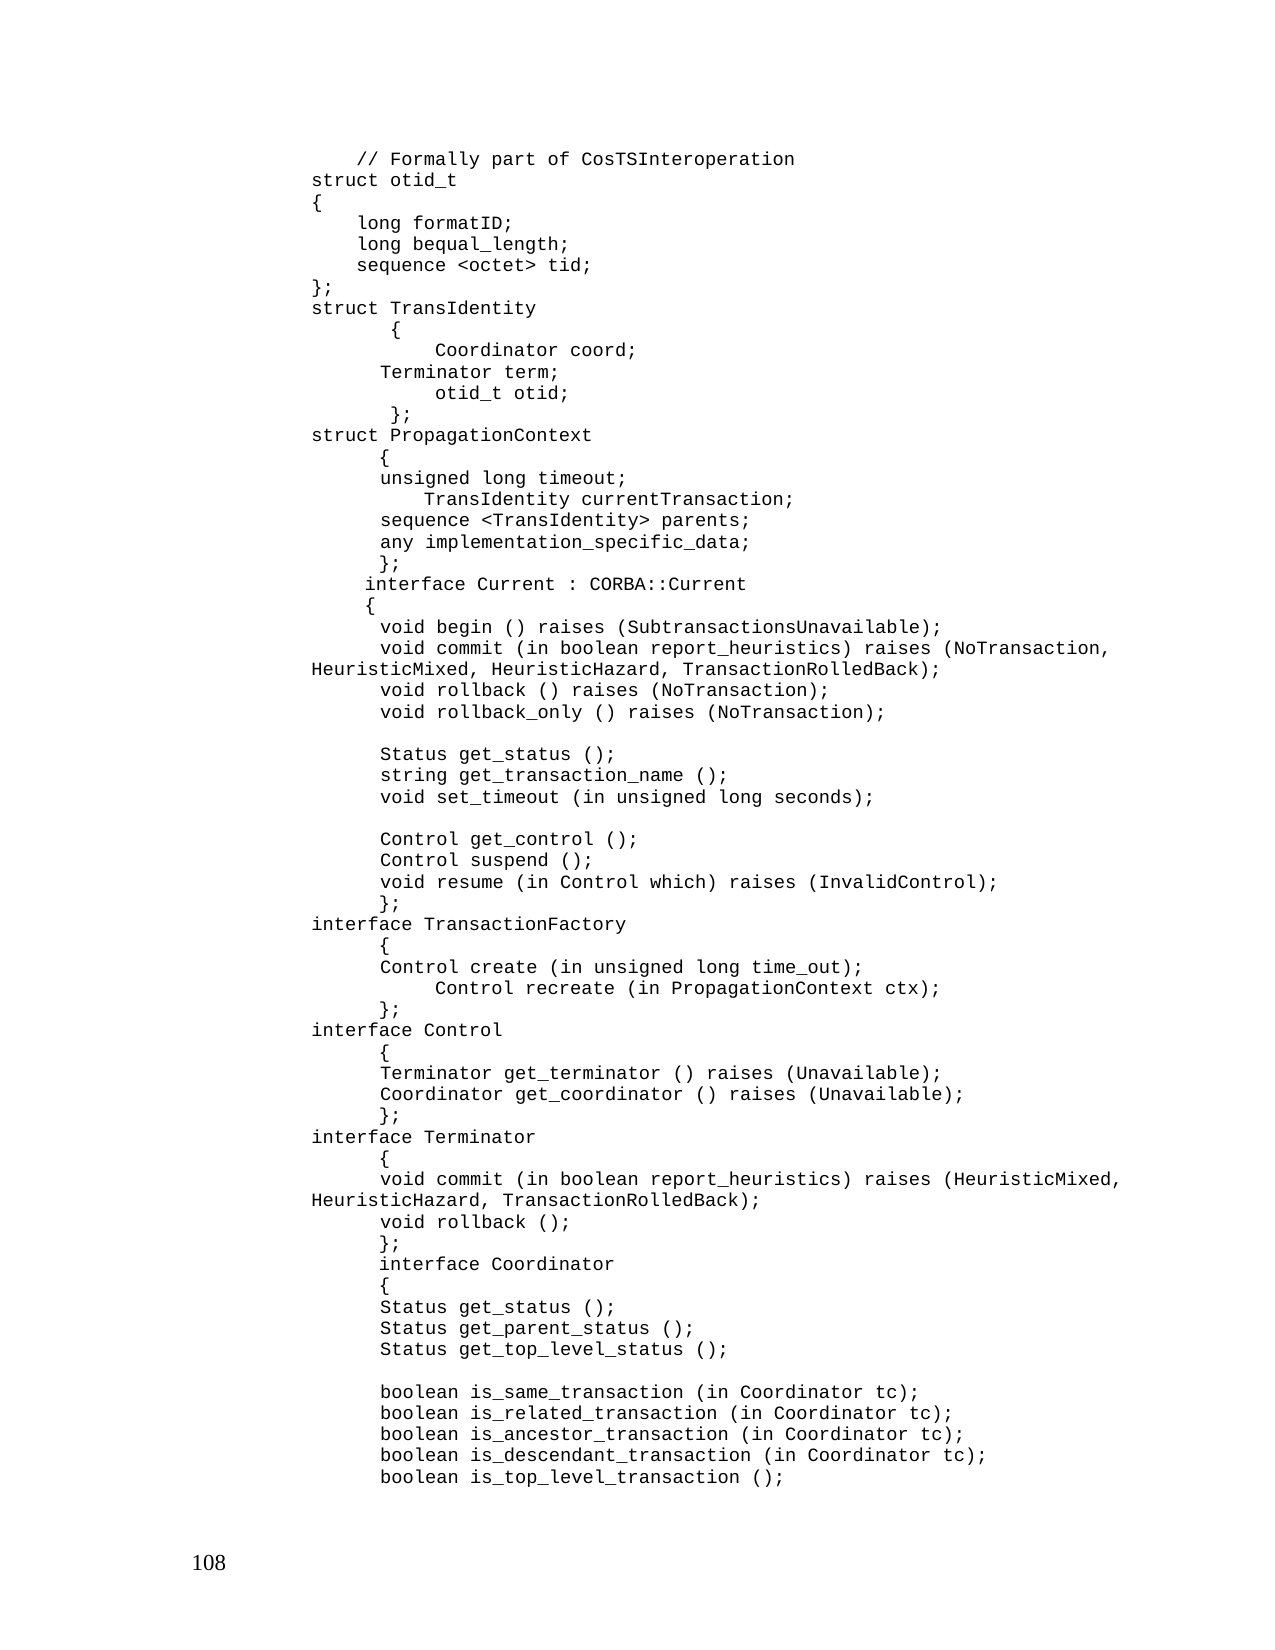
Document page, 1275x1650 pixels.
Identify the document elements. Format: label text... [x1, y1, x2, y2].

text // Formally part of CosTSInteroperation [311, 150, 1162, 171]
text interface TransactionFactory { Control create (in unsigned long time_out); Control recreate (in PropagationContext ctx); }; [311, 915, 1162, 1021]
text struct TransIdentity { Coordinator coord; Terminator term; otid_t otid; }; [311, 299, 1162, 426]
text interface Control { Terminator get_terminator () raises (Unavailable); Coordinator get_coordinator () raises (Unavailable); }; [311, 1021, 1162, 1127]
text interface Terminator { void commit (in boolean report_heuristics) raises (HeuristicMixed, HeuristicHazard, TransactionRolledBack); void rollback (); }; [311, 1127, 1162, 1255]
text struct PropagationContext { unsigned long timeout; TransIdentity currentTransaction; sequence <TransIdentity> parents; any implementation_specific_data; }; [311, 426, 1162, 575]
text struct otid_t { long formatID; long bequal_length; sequence <octet> tid; }; [311, 171, 1162, 299]
text interface Current : CORBA::Current { void begin () raises (SubtransactionsUnavailable); void commit (in boolean report_heuristics) raises (NoTransaction, HeuristicMixed, HeuristicHazard, TransactionRolledBack); void rollback () raises (NoTransaction); void rollback_only () raises (NoTransaction); Status get_status (); string get_transaction_name (); void set_timeout (in unsigned long seconds); Control get_control (); Control suspend (); void resume (in Control which) raises (InvalidControl); }; [311, 575, 1162, 915]
text interface Coordinator { Status get_status (); Status get_parent_status (); Status get_top_level_status (); boolean is_same_transaction (in Coordinator tc); boolean is_related_transaction (in Coordinator tc); boolean is_ancestor_transaction (in Coordinator tc); boolean is_descendant_transaction (in Coordinator tc); boolean is_top_level_transaction (); [311, 1255, 1162, 1489]
